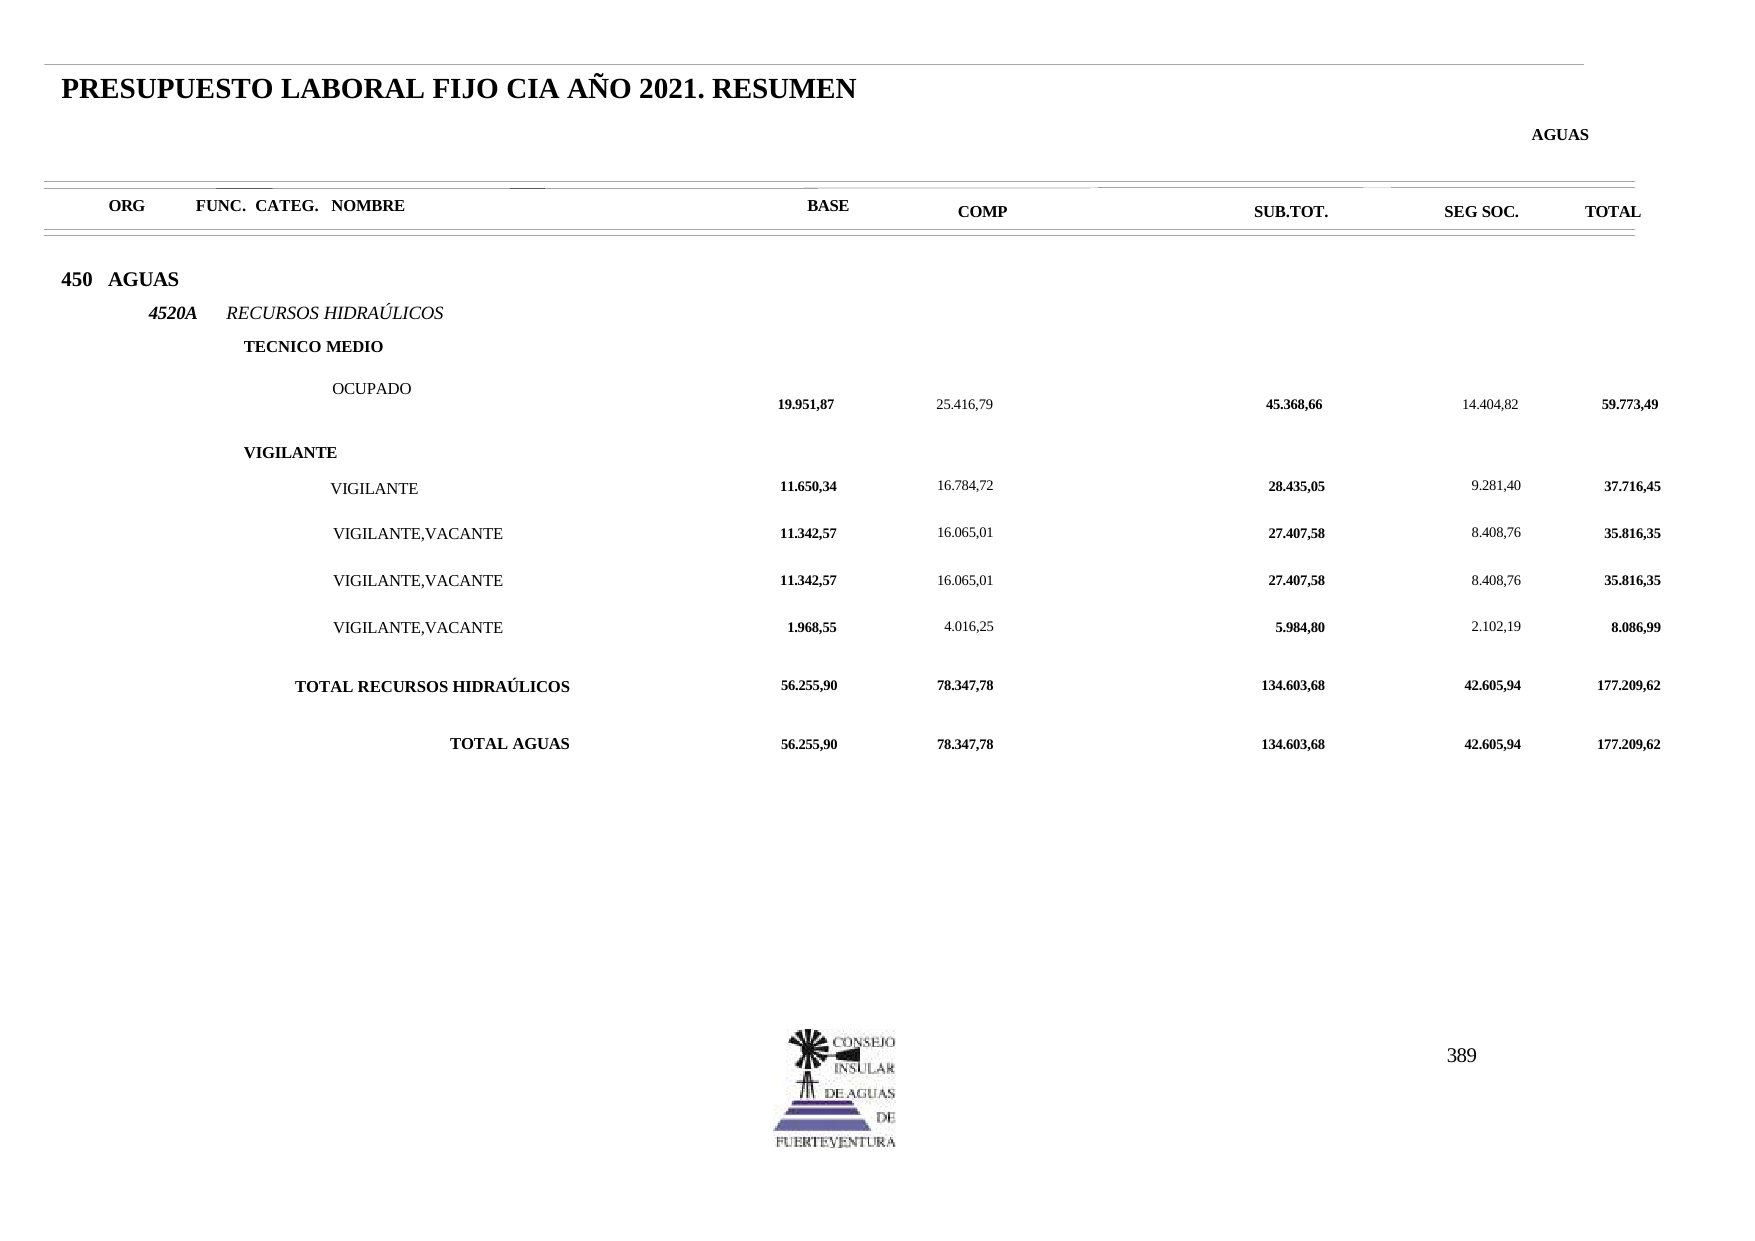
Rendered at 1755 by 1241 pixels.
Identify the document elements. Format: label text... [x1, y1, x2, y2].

subtitle PRESUPUESTO LABORAL FIJO CIA AÑO 2021. RESUMEN [61, 72, 1666, 105]
table_cell 78.347,78 [887, 658, 1127, 716]
table_cell 27.407,58 [1128, 513, 1394, 558]
table_cell 1.968,55 [674, 605, 887, 657]
table_cell VIGILANTE,VACANTE [287, 558, 674, 604]
table_cell TOTAL AGUAS [287, 716, 674, 755]
table_cell 134.603,68 [1128, 658, 1394, 716]
table_header 16.784,72 [887, 478, 1127, 513]
table_header 28.435,05 [1128, 478, 1394, 513]
table_cell 177.209,62 [1558, 716, 1666, 755]
table_cell 134.603,68 [1128, 716, 1394, 755]
table_cell 56.255,90 [674, 716, 887, 755]
table_header VIGILANTE [287, 478, 674, 513]
text VIGILANTE [244, 442, 1666, 462]
table_cell 8.086,99 [1558, 605, 1666, 657]
table_cell 27.407,58 [1128, 558, 1394, 604]
table_cell 4.016,25 [887, 605, 1127, 657]
text 14.404,82 [1462, 396, 1524, 412]
text SEG SOC. TOTAL [1444, 202, 1666, 221]
table_cell TOTAL RECURSOS HIDRAÚLICOS [287, 658, 674, 716]
table_header 9.281,40 [1394, 478, 1558, 513]
text ORG FUNC. CATEG. NOMBRE BASE [108, 196, 855, 215]
table_cell 35.816,35 [1558, 513, 1666, 558]
text AGUAS [44, 125, 1589, 144]
table_cell 8.408,76 [1394, 558, 1558, 604]
text 45.368,66 [1266, 396, 1328, 413]
table_cell 78.347,78 [887, 716, 1127, 755]
table_cell 8.408,76 [1394, 513, 1558, 558]
table_header 37.716,45 [1558, 478, 1666, 513]
table_cell 42.605,94 [1394, 658, 1558, 716]
text 4520A RECURSOS HIDRAÚLICOS [148, 302, 450, 324]
table_cell 56.255,90 [674, 658, 887, 716]
text 59.773,49 [1602, 396, 1666, 413]
text 19.951,87 [777, 396, 840, 413]
table_cell 42.605,94 [1394, 716, 1558, 755]
table_cell VIGILANTE,VACANTE [287, 605, 674, 657]
text 450 AGUAS [61, 267, 450, 291]
table_cell 16.065,01 [887, 558, 1127, 604]
table_header 11.650,34 [674, 478, 887, 513]
text 25.416,79 [936, 396, 999, 412]
table_cell 5.984,80 [1128, 605, 1394, 657]
text OCUPADO [44, 379, 411, 398]
table_cell VIGILANTE,VACANTE [287, 513, 674, 558]
table_cell 35.816,35 [1558, 558, 1666, 604]
table_cell 177.209,62 [1558, 658, 1666, 716]
table_cell 11.342,57 [674, 513, 887, 558]
table_cell 16.065,01 [887, 513, 1127, 558]
table_cell 2.102,19 [1394, 605, 1558, 657]
table_cell 11.342,57 [674, 558, 887, 604]
text COMP [958, 202, 1013, 221]
text SUB.TOT. [1254, 202, 1334, 221]
text TECNICO MEDIO [244, 337, 450, 356]
